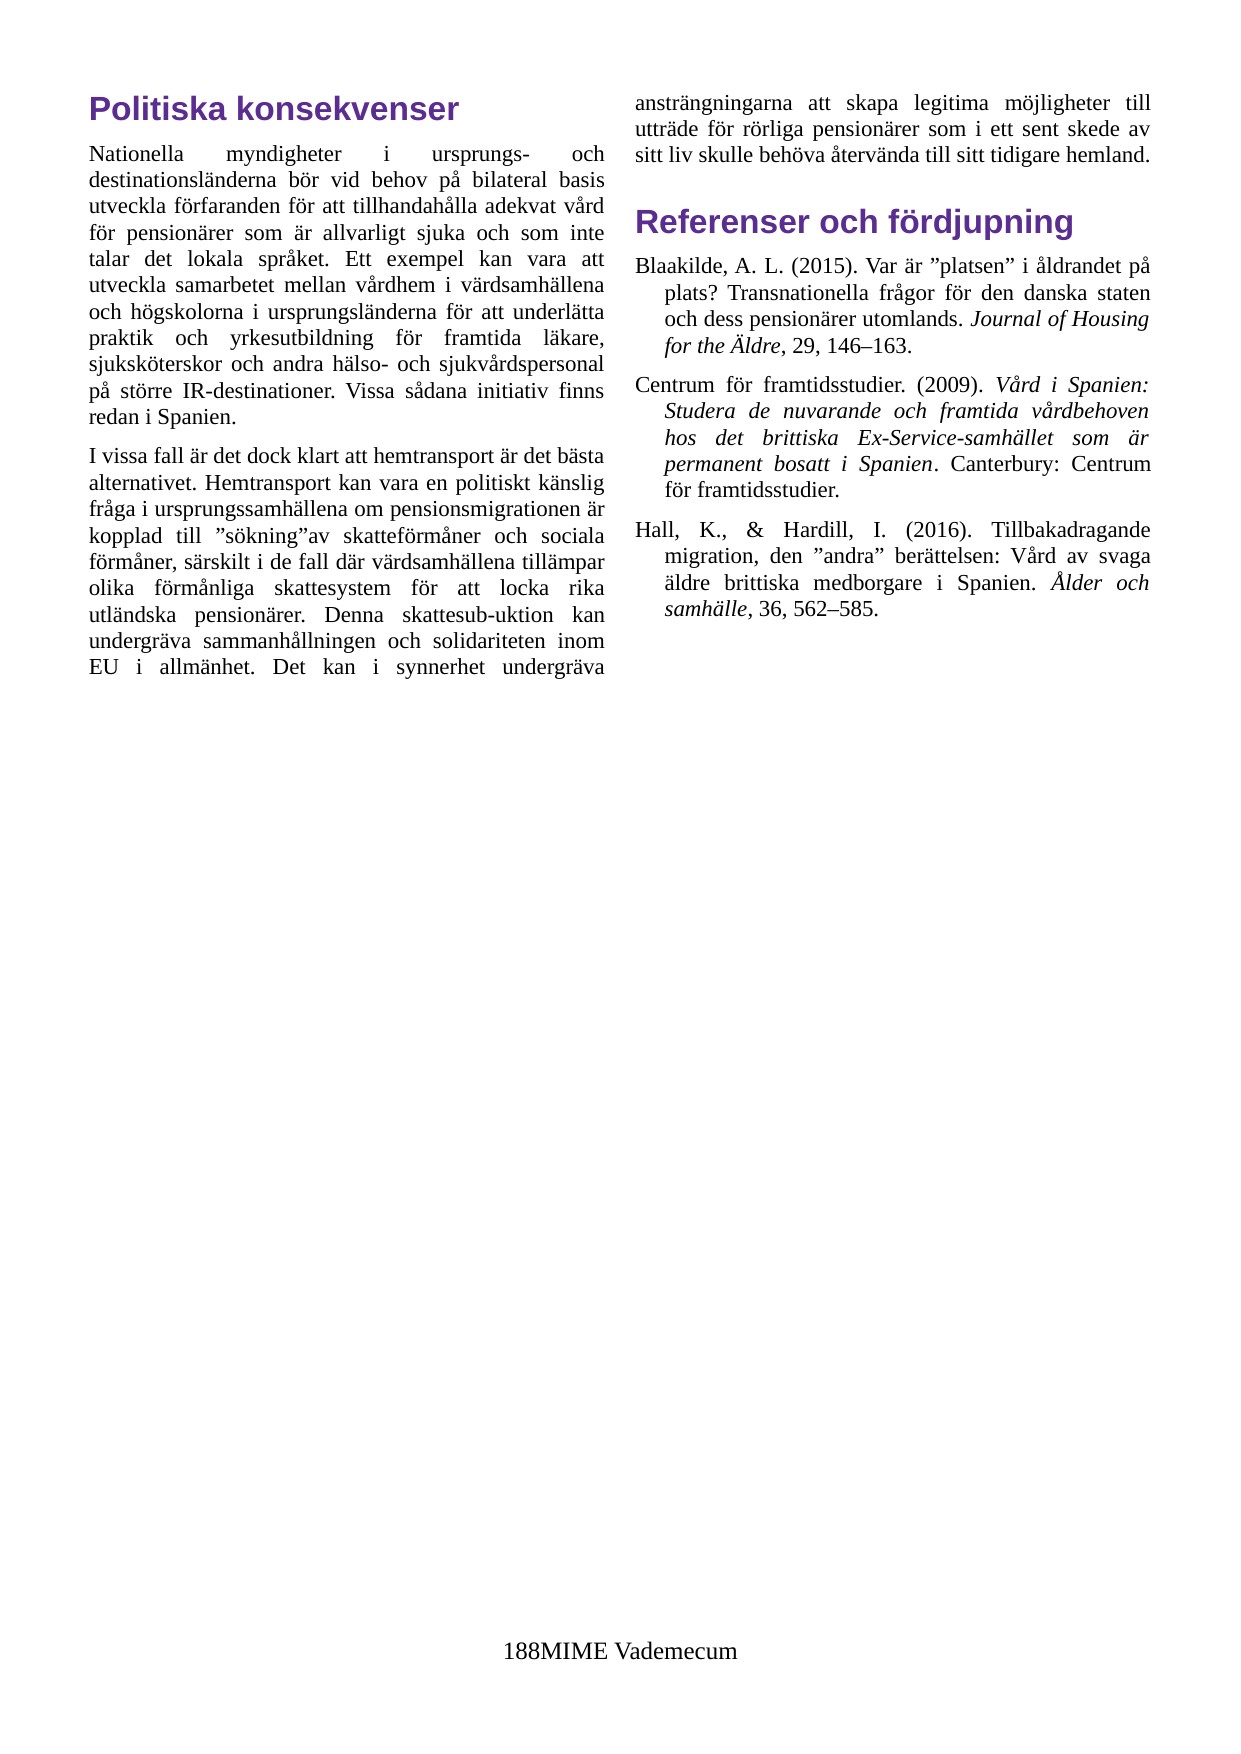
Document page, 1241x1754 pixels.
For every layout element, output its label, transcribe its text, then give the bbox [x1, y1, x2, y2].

text Centrum för framtidsstudier. (2009). Vård i Spanien: Studera de nuvarande och framtida vårdbehoven hos det brittiska Ex-Service-samhället som är permanent bosatt i Spanien. Canterbury: Centrum för framtidsstudier. [635, 371, 1152, 503]
text Blaakilde, A. L. (2015). Var är ”platsen” i åldrandet på plats? Transnationella frågor för den danska staten och dess pensionärer utomlands. Journal of Housing for the Äldre, 29, 146–163. [635, 253, 1152, 358]
subtitle Politiska konsekvenser [88, 88, 605, 127]
text Nationella myndigheter i ursprungs- och destinationsländerna bör vid behov på bilateral basis utveckla förfaranden för att tillhandahålla adekvat vård för pensionärer som är allvarligt sjuka och som inte talar det lokala språket. Ett exempel kan vara att utveckla samarbetet mellan vårdhem i värdsamhällena och högskolorna i ursprungsländerna för att underlätta praktik och yrkesutbildning för framtida läkare, sjuksköterskor och andra hälso- och sjukvårdspersonal på större IR-destinationer. Vissa sådana initiativ finns redan i Spanien. [88, 140, 605, 429]
text Hall, K., & Hardill, I. (2016). Tillbakadragande migration, den ”andra” berättelsen: Vård av svaga äldre brittiska medborgare i Spanien. Ålder och samhälle, 36, 562–585. [635, 516, 1152, 621]
subtitle Referenser och fördjupning [635, 201, 1152, 240]
text ansträngningarna att skapa legitima möjligheter till utträde för rörliga pensionärer som i ett sent skede av sitt liv skulle behöva återvända till sitt tidigare hemland. [635, 88, 1152, 168]
text I vissa fall är det dock klart att hemtransport är det bästa alternativet. Hemtransport kan vara en politiskt känslig fråga i ursprungssamhällena om pensionsmigrationen är kopplad till ”sökning”av skatteförmåner och sociala förmåner, särskilt i de fall där värdsamhällena tillämpar olika förmånliga skattesystem för att locka rika utländska pensionärer. Denna skattesub-uktion kan undergräva sammanhållningen och solidariteten inom EU i allmänhet. Det kan i synnerhet undergräva [88, 443, 605, 680]
